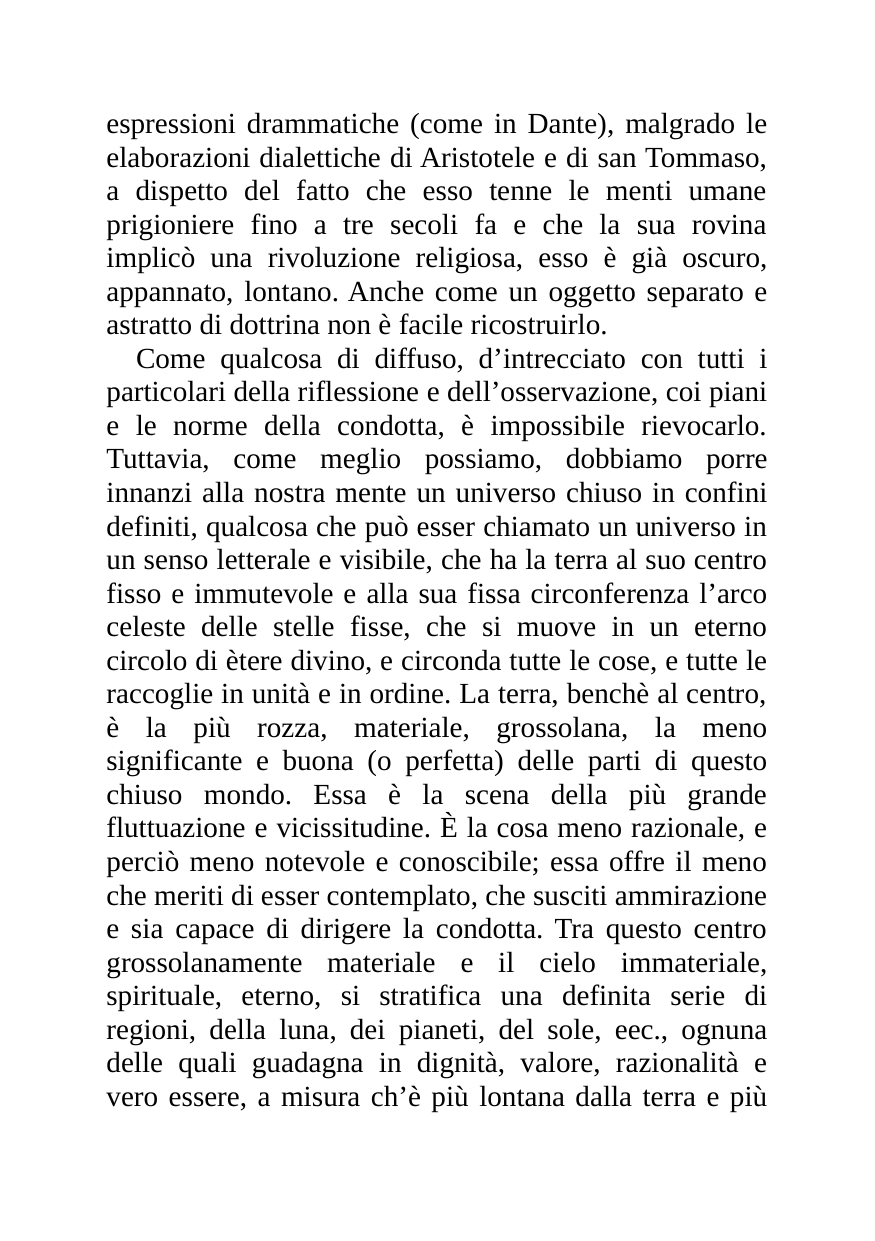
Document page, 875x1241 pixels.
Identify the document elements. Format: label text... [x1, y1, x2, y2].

text espressioni drammatiche (come in Dante), malgrado le elaborazioni dialettiche di Aristotele e di san Tommaso, a dispetto del fatto che esso tenne le menti umane prigioniere fino a tre secoli fa e che la sua rovina implicò una rivoluzione religiosa, esso è già oscuro, appannato, lontano. Anche come un oggetto separato e astratto di dottrina non è facile ricostruirlo. [106, 106, 768, 341]
text Come qualcosa di diffuso, d’intrecciato con tutti i particolari della riflessione e dell’osservazione, coi piani e le norme della condotta, è impossibile rievocarlo. Tuttavia, come meglio possiamo, dobbiamo porre innanzi alla nostra mente un universo chiuso in confini definiti, qualcosa che può esser chiamato un universo in un senso letterale e visibile, che ha la terra al suo centro fisso e immutevole e alla sua fissa circonferenza l’arco celeste delle stelle fisse, che si muove in un eterno circolo di ètere divino, e circonda tutte le cose, e tutte le raccoglie in unità e in ordine. La terra, benchè al centro, è la più rozza, materiale, grossolana, la meno significante e buona (o perfetta) delle parti di questo chiuso mondo. Essa è la scena della più grande fluttuazione e vicissitudine. È la cosa meno razionale, e perciò meno notevole e conoscibile; essa offre il meno che meriti di esser contemplato, che susciti ammirazione e sia capace di dirigere la condotta. Tra questo centro grossolanamente materiale e il cielo immateriale, spirituale, eterno, si stratifica una definita serie di regioni, della luna, dei pianeti, del sole, eec., ognuna delle quali guadagna in dignità, valore, razionalità e vero essere, a misura ch’è più lontana dalla terra e più [106, 341, 768, 1112]
